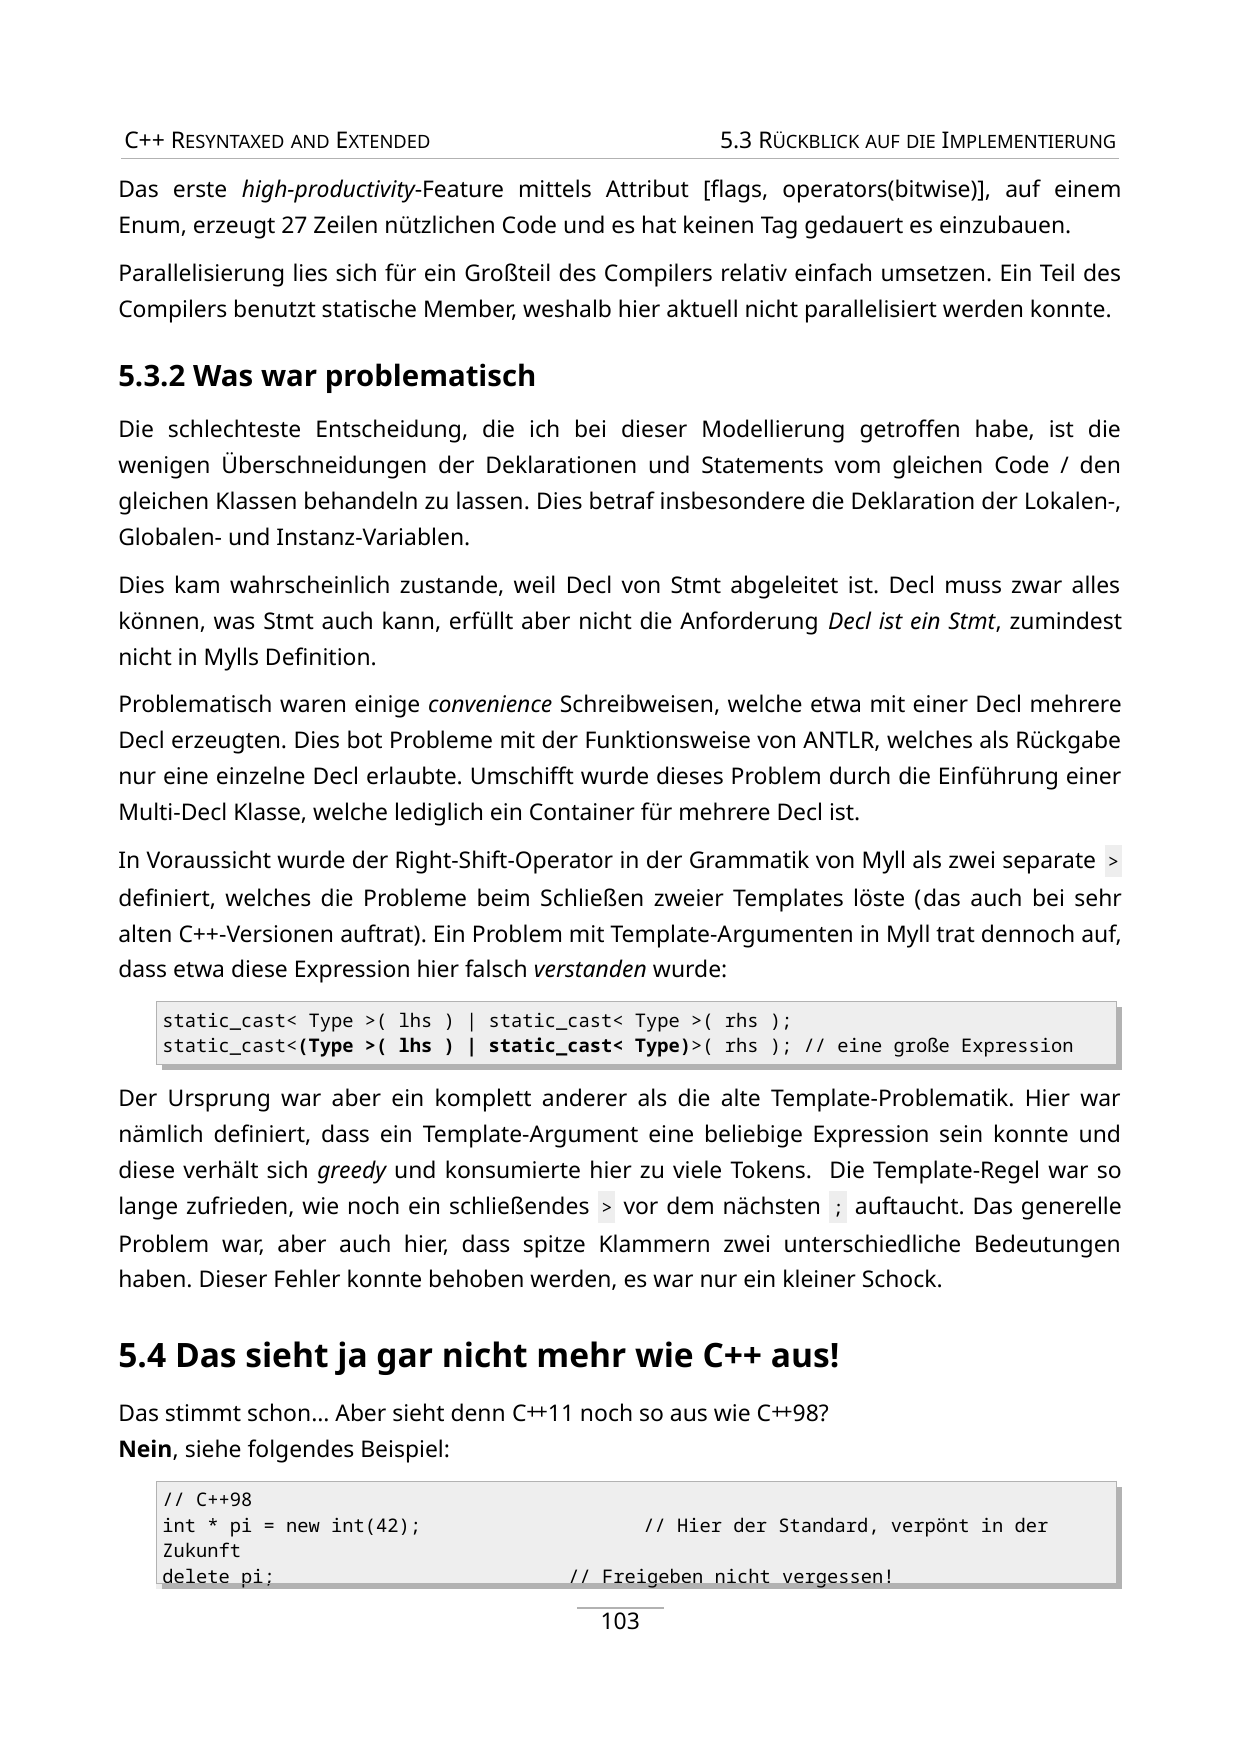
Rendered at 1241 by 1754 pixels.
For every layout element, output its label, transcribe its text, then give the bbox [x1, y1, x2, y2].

subtitle Das sieht ja gar nicht mehr wie C++ aus! [118, 1332, 1122, 1378]
text Das stimmt schon… Aber sieht denn C++11 noch so aus wie C++98? Nein, siehe folgendes Beispiel: [118, 1397, 1122, 1464]
text Parallelisierung lies sich für ein Großteil des Compilers relativ einfach umsetzen. Ein Teil des Compilers benutzt statische Member, weshalb hier aktuell nicht parallelisiert werden konnte. [118, 257, 1122, 324]
subtitle Was war problematisch [118, 355, 1122, 395]
text // C++98 int * pi = new int(42); // Hier der Standard, verpönt in der Zukunft delete pi; // Freigeben nicht vergessen! [157, 1482, 1116, 1583]
text static_cast< Type >( lhs ) | static_cast< Type >( rhs ); static_cast<(Type >( lhs ) | static_cast< Type)>( rhs ); // eine große Expression [157, 1002, 1116, 1064]
text Der Ursprung war aber ein komplett anderer als die alte Template-Problematik. Hier war nämlich definiert, dass ein Template-Argument eine beliebige Expression sein konnte und diese verhält sich greedy und konsumierte hier zu viele Tokens. Die Template-Regel war so lange zufrieden, wie noch ein schließendes > vor dem nächsten ; auftaucht. Das generelle Problem war, aber auch hier, dass spitze Klammern zwei unterschiedliche Bedeutungen haben. Dieser Fehler konnte behoben werden, es war nur ein kleiner Schock. [118, 1082, 1122, 1295]
text Dies kam wahrscheinlich zustande, weil Decl von Stmt abgeleitet ist. Decl muss zwar alles können, was Stmt auch kann, erfüllt aber nicht die Anforderung Decl ist ein Stmt, zumindest nicht in Mylls Definition. [118, 569, 1122, 672]
text Die schlechteste Entscheidung, die ich bei dieser Modellierung getroffen habe, ist die wenigen Überschneidungen der Deklarationen und Statements vom gleichen Code / den gleichen Klassen behandeln zu lassen. Dies betraf insbesondere die Deklaration der Lokalen-, Globalen- und Instanz-Variablen. [118, 413, 1122, 552]
text Problematisch waren einige convenience Schreibweisen, welche etwa mit einer Decl mehrere Decl erzeugten. Dies bot Probleme mit der Funktionsweise von ANTLR, welches als Rückgabe nur eine einzelne Decl erlaubte. Umschifft wurde dieses Problem durch die Einführung einer Multi-Decl Klasse, welche lediglich ein Container für mehrere Decl ist. [118, 688, 1122, 827]
text In Voraussicht wurde der Right-Shift-Operator in der Grammatik von Myll als zwei separate > definiert, welches die Probleme beim Schließen zweier Templates löste (das auch bei sehr alten C++-Versionen auftrat). Ein Problem mit Template-Argumenten in Myll trat dennoch auf, dass etwa diese Expression hier falsch verstanden wurde: [118, 844, 1122, 985]
text Das erste high-productivity-Feature mittels Attribut [flags, operators(bitwise)], auf einem Enum, erzeugt 27 Zeilen nützlichen Code und es hat keinen Tag gedauert es einzubauen. [118, 173, 1122, 240]
